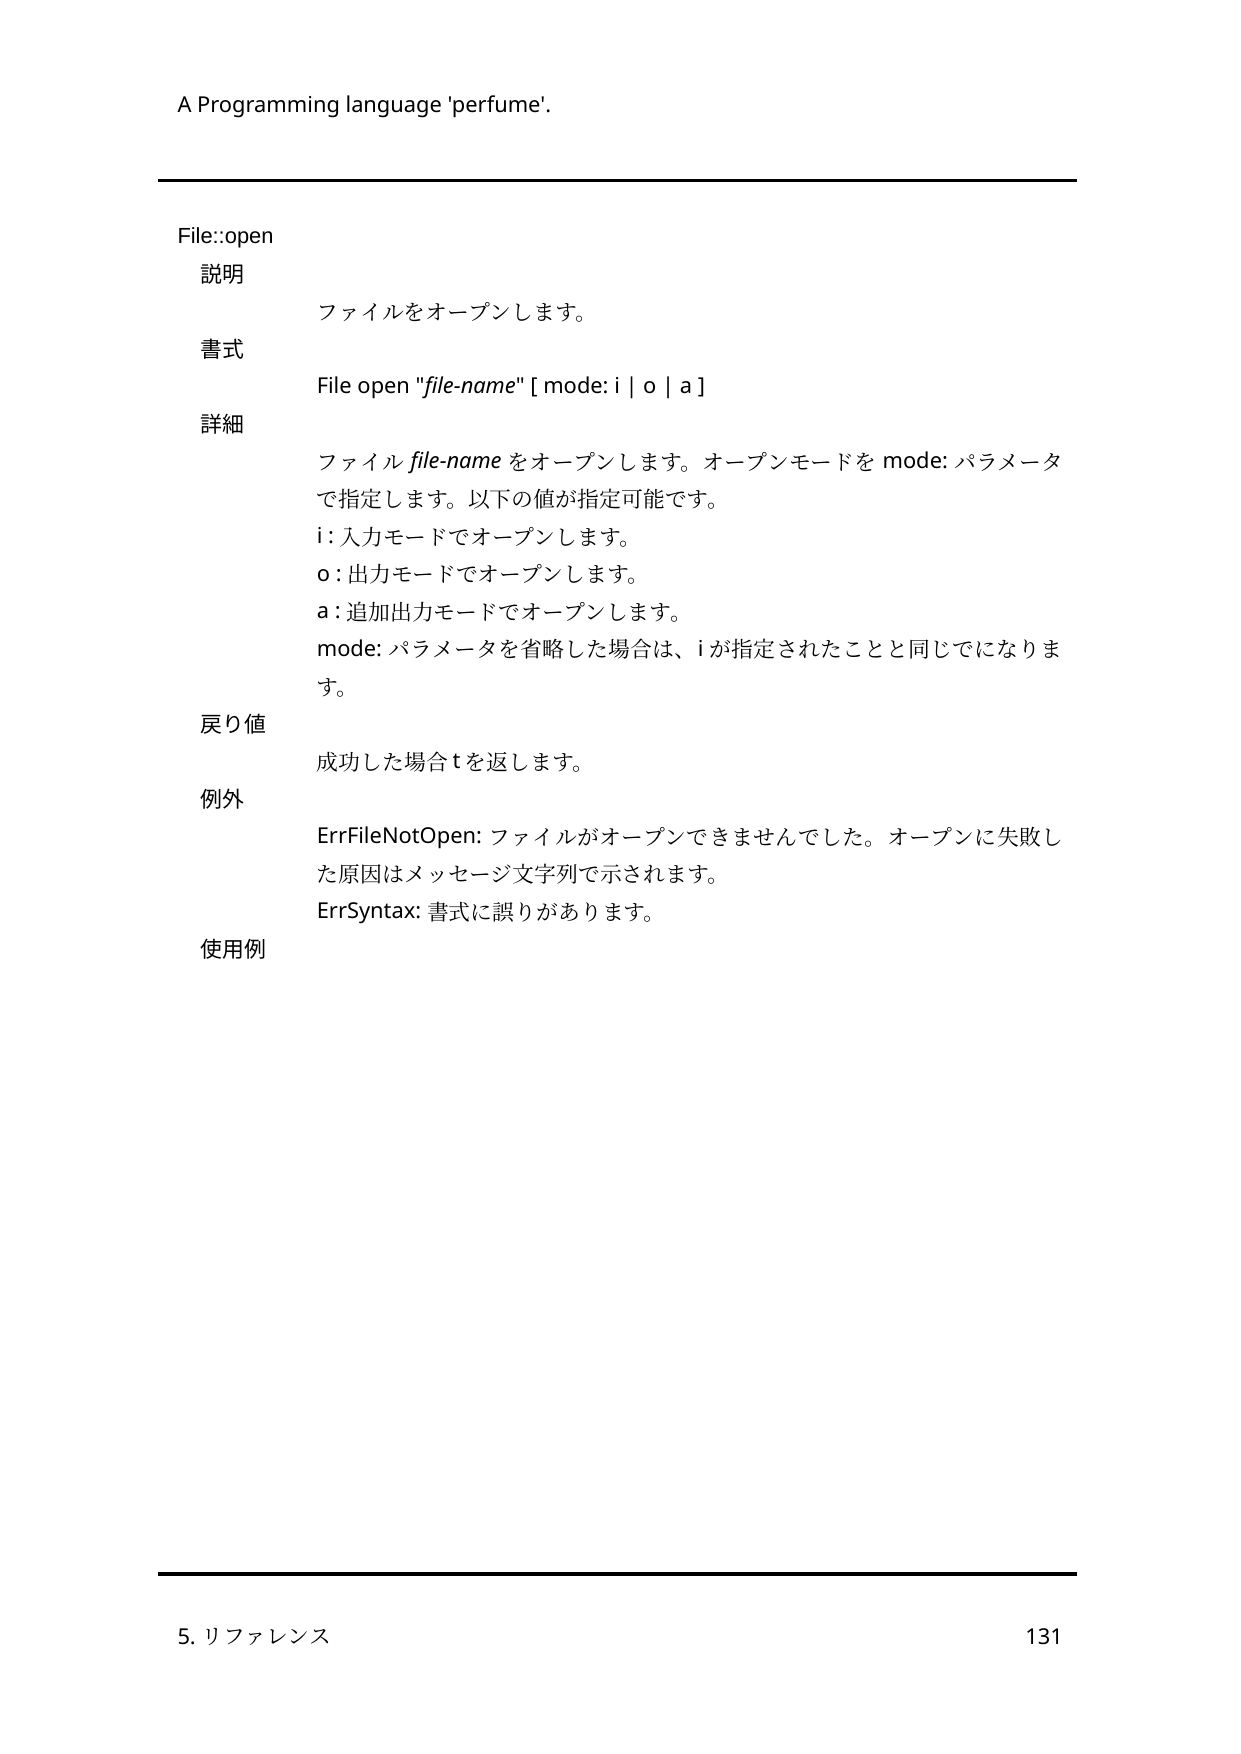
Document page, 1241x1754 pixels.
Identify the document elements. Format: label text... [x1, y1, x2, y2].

table_header 説明 [200, 254, 317, 329]
subtitle File::open [177, 217, 1063, 254]
table_cell ファイル file-name をオープンします。オープンモードを mode: パラメータで指定します。以下の値が指定可能です。 i : 入力モードでオープンします。 o : 出力モードでオープンします。 a : 追加出力モードでオープンします。 mode: パラメータを省略した場合は、i が指定されたことと同じでになります。 [317, 404, 1063, 704]
table_cell 書式 [200, 329, 317, 404]
table_header ファイルをオープンします。 [317, 254, 1063, 329]
table_cell 例外 [200, 779, 317, 929]
table_cell ErrFileNotOpen: ファイルがオープンできませんでした。オープンに失敗した原因はメッセージ文字列で示されます。 ErrSyntax: 書式に誤りがあります。 [317, 779, 1063, 929]
table_cell 使用例 [200, 929, 317, 1004]
table_cell 成功した場合tを返します。 [317, 704, 1063, 779]
table_cell 戻り値 [200, 704, 317, 779]
table_cell [317, 929, 1063, 1004]
table_cell File open "file-name" [ mode: i | o | a ] [317, 329, 1063, 404]
table_cell 詳細 [200, 404, 317, 704]
